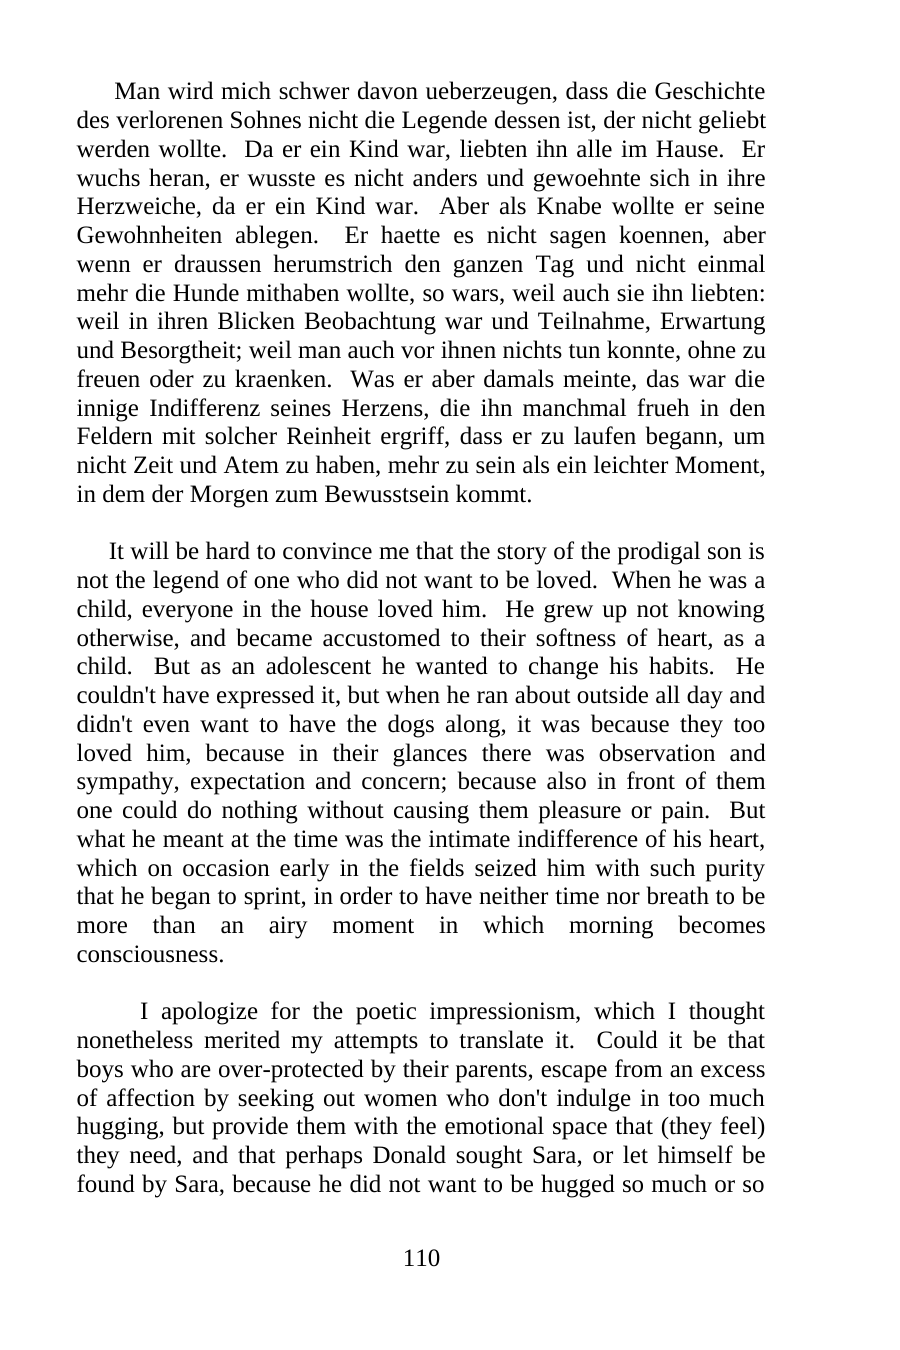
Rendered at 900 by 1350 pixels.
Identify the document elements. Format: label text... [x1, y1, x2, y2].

text It will be hard to convince me that the story of the prodigal son is not the legend of one who did not want to be loved. When he was a child, everyone in the house loved him. He grew up not knowing otherwise, and became accustomed to their softness of heart, as a child. But as an adolescent he wanted to change his habits. He couldn't have expressed it, but when he ran about outside all day and didn't even want to have the dogs along, it was because they too loved him, because in their glances there was observation and sympathy, expectation and concern; because also in front of them one could do nothing without causing them pleasure or pain. But what he meant at the time was the intimate indifference of his heart, which on occasion early in the fields seized him with such purity that he began to sprint, in order to have neither time nor breath to be more than an airy moment in which morning becomes consciousness. [76, 536, 766, 968]
text I apologize for the poetic impressionism, which I thought nonetheless merited my attempts to translate it. Could it be that boys who are over-protected by their parents, escape from an excess of affection by seeking out women who don't indulge in too much hugging, but provide them with the emotional space that (they feel) they need, and that perhaps Donald sought Sara, or let himself be found by Sara, because he did not want to be hugged so much or so [76, 996, 766, 1198]
text Man wird mich schwer davon ueberzeugen, dass die Geschichte des verlorenen Sohnes nicht die Legende dessen ist, der nicht geliebt werden wollte. Da er ein Kind war, liebten ihn alle im Hause. Er wuchs heran, er wusste es nicht anders und gewoehnte sich in ihre Herzweiche, da er ein Kind war. Aber als Knabe wollte er seine Gewohnheiten ablegen. Er haette es nicht sagen koennen, aber wenn er draussen herumstrich den ganzen Tag und nicht einmal mehr die Hunde mithaben wollte, so wars, weil auch sie ihn liebten: weil in ihren Blicken Beobachtung war und Teilnahme, Erwartung und Besorgtheit; weil man auch vor ihnen nichts tun konnte, ohne zu freuen oder zu kraenken. Was er aber damals meinte, das war die innige Indifferenz seines Herzens, die ihn manchmal frueh in den Feldern mit solcher Reinheit ergriff, dass er zu laufen begann, um nicht Zeit und Atem zu haben, mehr zu sein als ein leichter Moment, in dem der Morgen zum Bewusstsein kommt. [76, 76, 766, 508]
